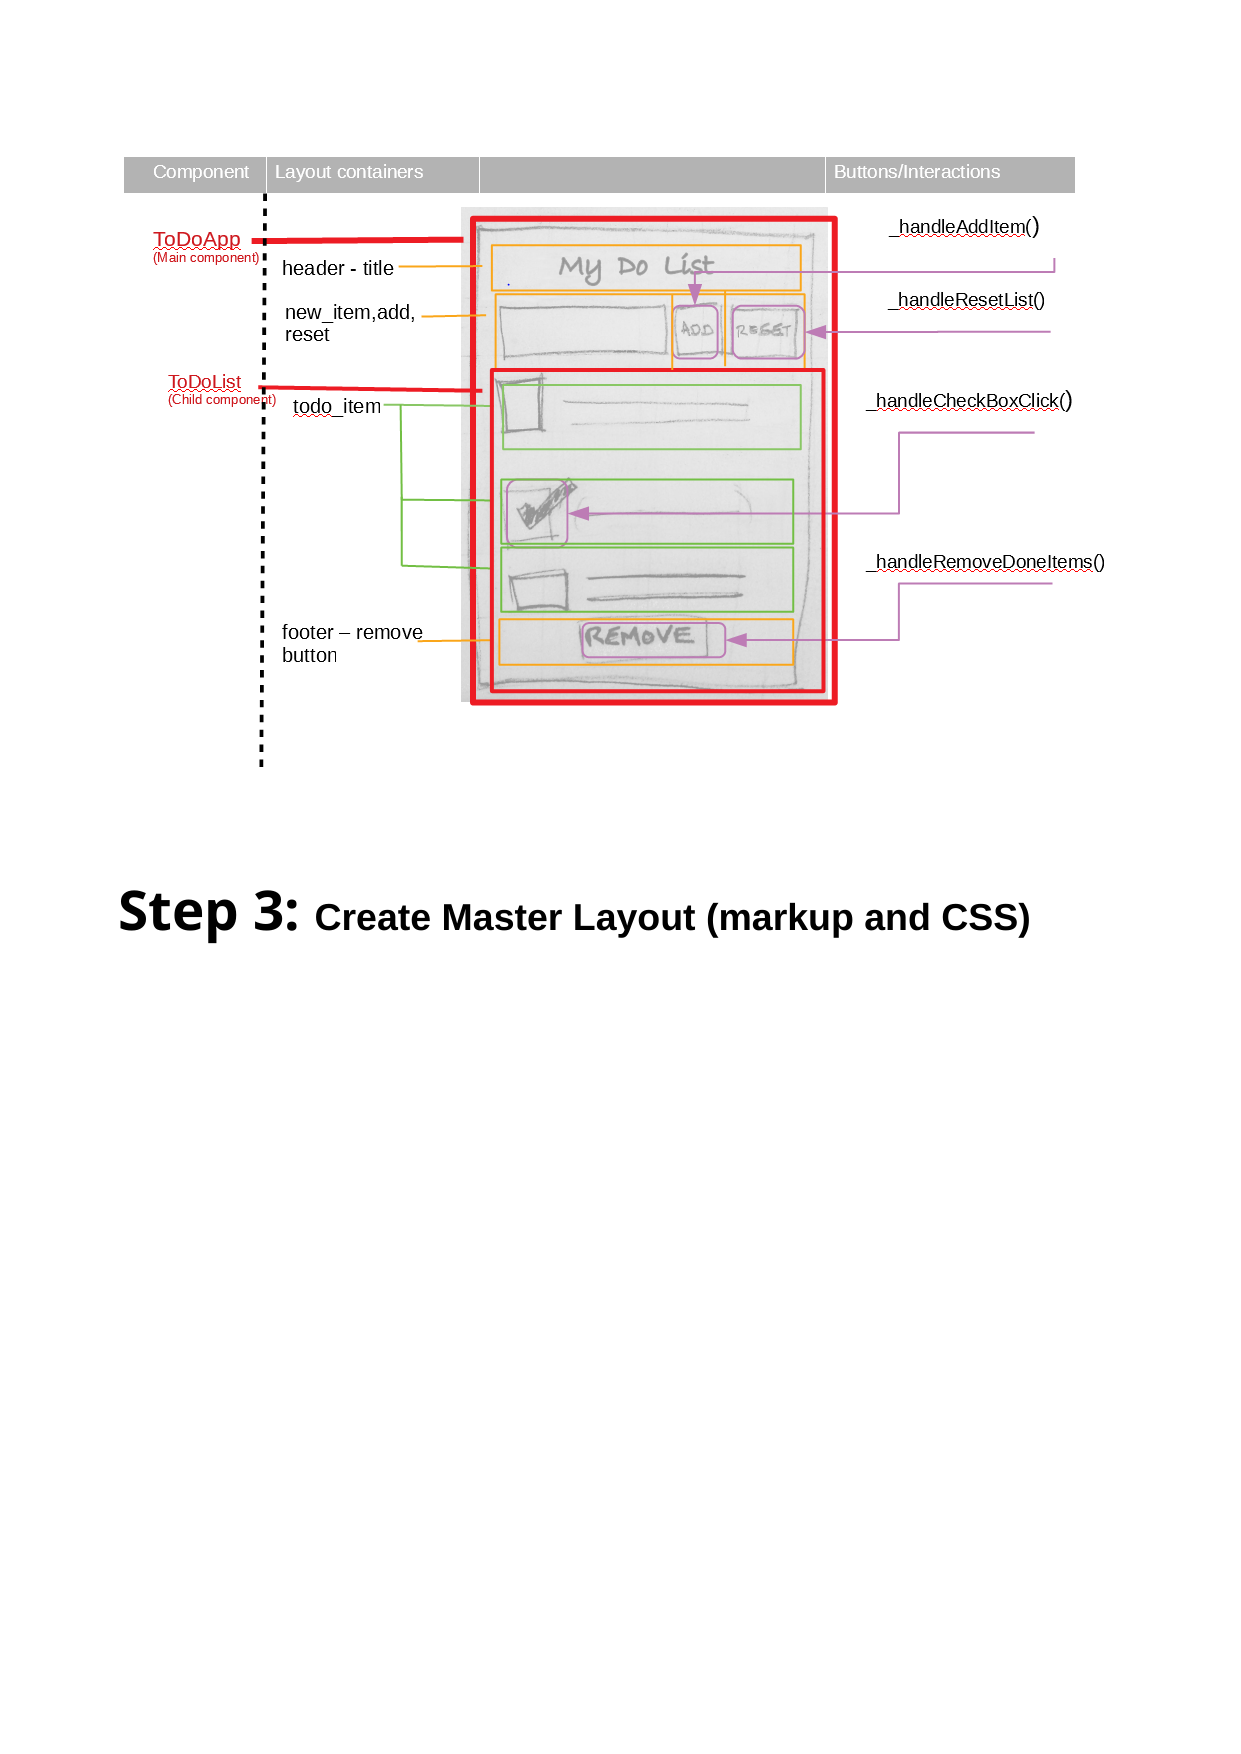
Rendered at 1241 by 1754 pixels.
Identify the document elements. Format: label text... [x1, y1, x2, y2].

picture [118, 140, 1123, 796]
subtitle Step 3: Create Master Layout (markup and CSS) [118, 871, 1122, 946]
